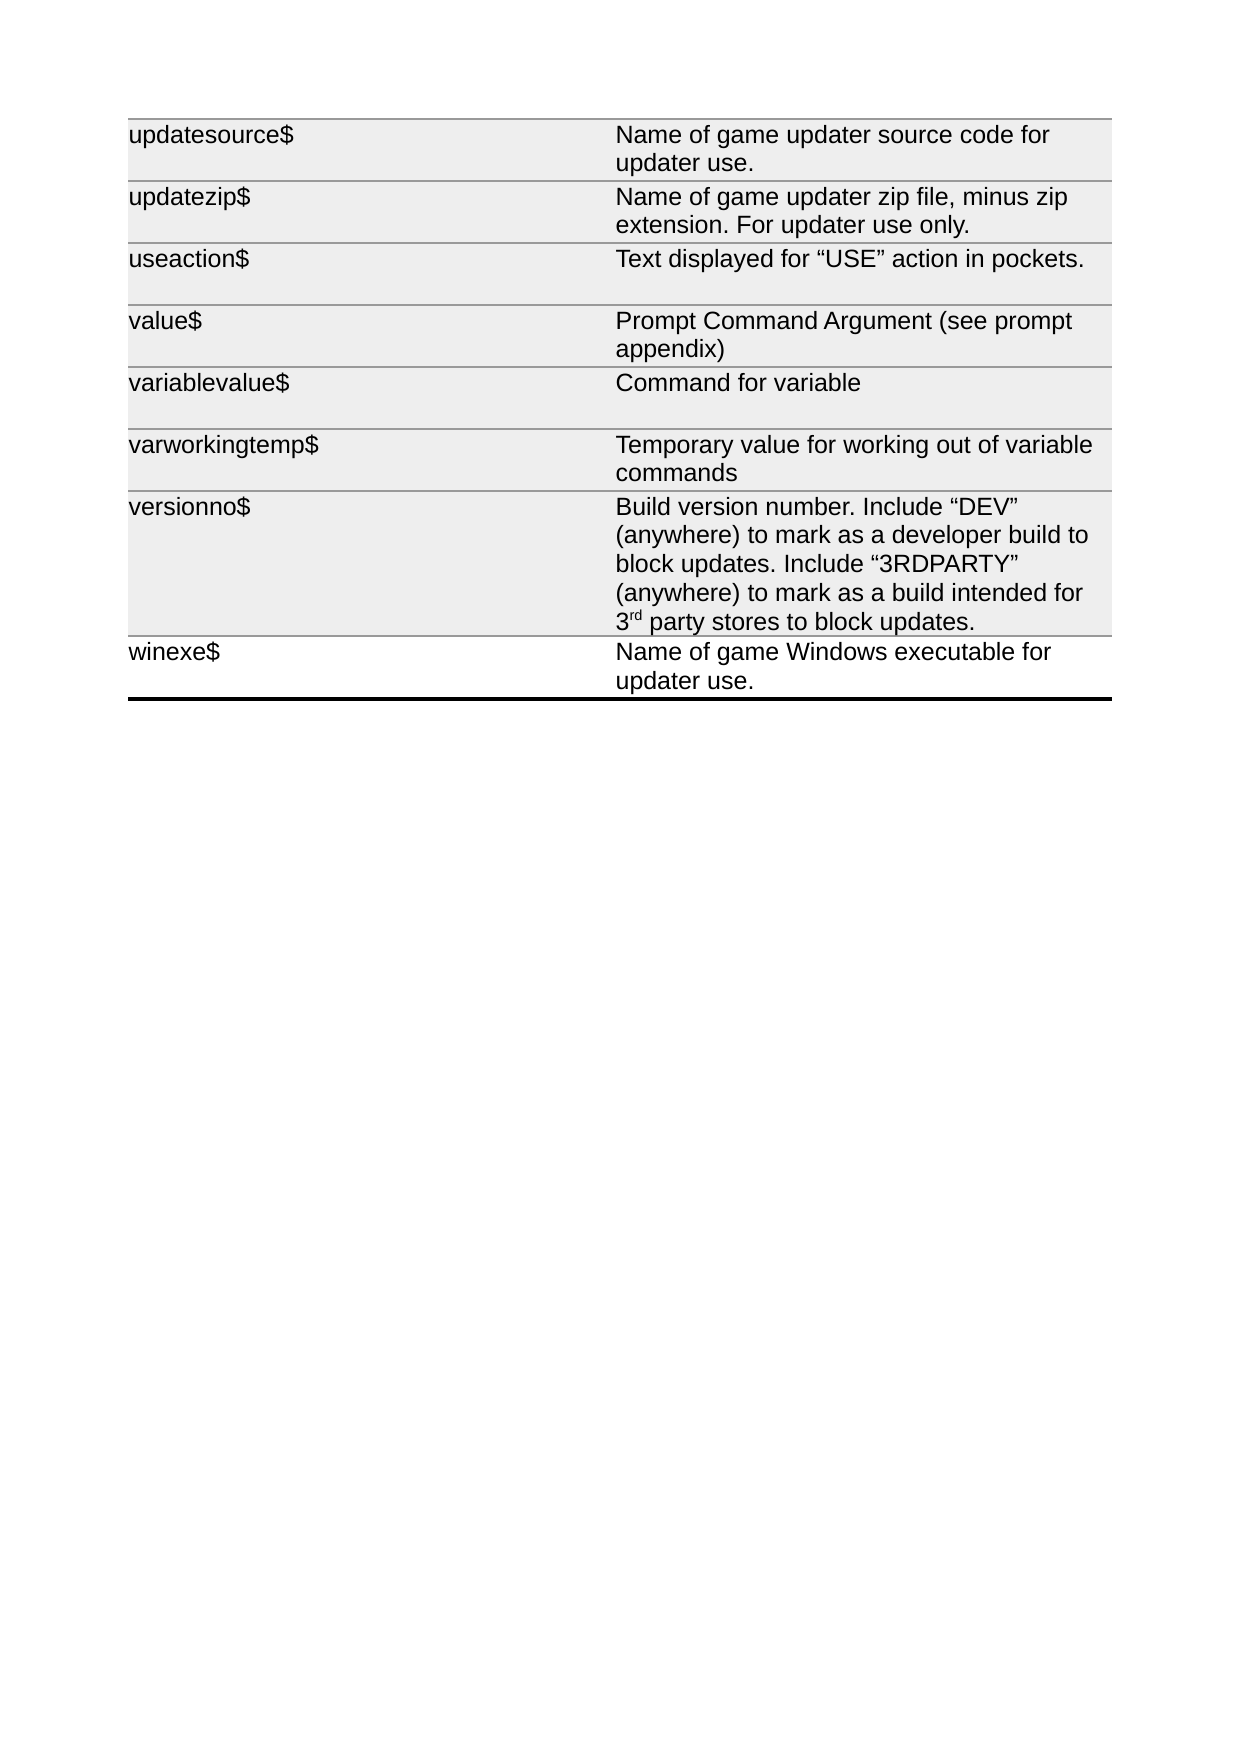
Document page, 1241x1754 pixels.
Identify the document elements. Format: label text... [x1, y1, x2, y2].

table_cell Name of game updater source code for updater use. [615, 120, 1112, 180]
table_cell Temporary value for working out of variable commands [615, 430, 1112, 490]
table_cell variablevalue$ [128, 368, 615, 428]
table_cell versionno$ [128, 492, 615, 635]
table_cell useaction$ [128, 244, 615, 304]
table_cell Name of game updater zip file, minus zip extension. For updater use only. [615, 182, 1112, 242]
table_cell value$ [128, 306, 615, 366]
table_cell updatesource$ [128, 120, 615, 180]
table_cell varworkingtemp$ [128, 430, 615, 490]
table_cell winexe$ [128, 637, 615, 697]
table_cell Command for variable [615, 368, 1112, 428]
table_cell Prompt Command Argument (see prompt appendix) [615, 306, 1112, 366]
table_cell Text displayed for “USE” action in pockets. [615, 244, 1112, 304]
table_cell Build version number. Include “DEV” (anywhere) to mark as a developer build to block updates. Include “3RDPARTY” (anywhere) to mark as a build intended for 3rd party stores to block updates. [615, 492, 1112, 635]
table_cell Name of game Windows executable for updater use. [615, 637, 1112, 697]
table_cell updatezip$ [128, 182, 615, 242]
